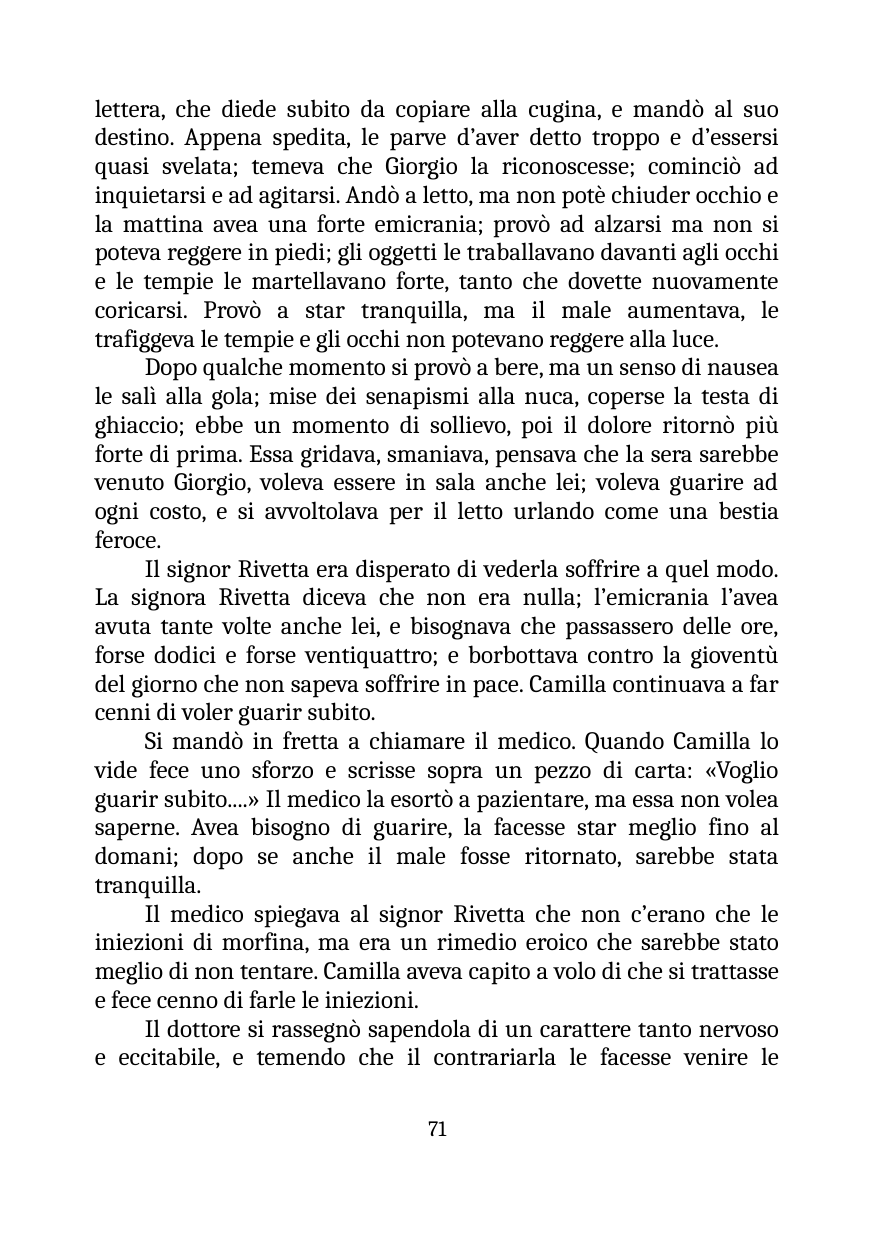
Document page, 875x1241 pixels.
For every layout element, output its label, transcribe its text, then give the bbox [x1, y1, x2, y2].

text lettera, che diede subito da copiare alla cugina, e mandò al suo destino. Appena spedita, le parve d’aver detto troppo e d’essersi quasi svelata; temeva che Giorgio la riconoscesse; cominciò ad inquietarsi e ad agitarsi. Andò a letto, ma non potè chiuder occhio e la mattina avea una forte emicrania; provò ad alzarsi ma non si poteva reggere in piedi; gli oggetti le traballavano davanti agli occhi e le tempie le martellavano forte, tanto che dovette nuovamente coricarsi. Provò a star tranquilla, ma il male aumentava, le trafiggeva le tempie e gli occhi non potevano reggere alla luce. [94, 94, 779, 353]
text Il dottore si rassegnò sapendola di un carattere tanto nervoso e eccitabile, e temendo che il contrariarla le facesse venire le [94, 1014, 779, 1072]
text Il signor Rivetta era disperato di vederla soffrire a quel modo. La signora Rivetta diceva che non era nulla; l’emicrania l’avea avuta tante volte anche lei, e bisognava che passassero delle ore, forse dodici e forse ventiquattro; e borbottava contro la gioventù del giorno che non sapeva soffrire in pace. Camilla continuava a far cenni di voler guarir subito. [94, 554, 779, 727]
text Si mandò in fretta a chiamare il medico. Quando Camilla lo vide fece uno sforzo e scrisse sopra un pezzo di carta: «Voglio guarir subito....» Il medico la esortò a pazientare, ma essa non volea saperne. Avea bisogno di guarire, la facesse star meglio fino al domani; dopo se anche il male fosse ritornato, sarebbe stata tranquilla. [94, 727, 779, 899]
text Il medico spiegava al signor Rivetta che non c’erano che le iniezioni di morfina, ma era un rimedio eroico che sarebbe stato meglio di non tentare. Camilla aveva capito a volo di che si trattasse e fece cenno di farle le iniezioni. [94, 899, 779, 1014]
text Dopo qualche momento si provò a bere, ma un senso di nausea le salì alla gola; mise dei senapismi alla nuca, coperse la testa di ghiaccio; ebbe un momento di sollievo, poi il dolore ritornò più forte di prima. Essa gridava, smaniava, pensava che la sera sarebbe venuto Giorgio, voleva essere in sala anche lei; voleva guarire ad ogni costo, e si avvoltolava per il letto urlando come una bestia feroce. [94, 353, 779, 554]
